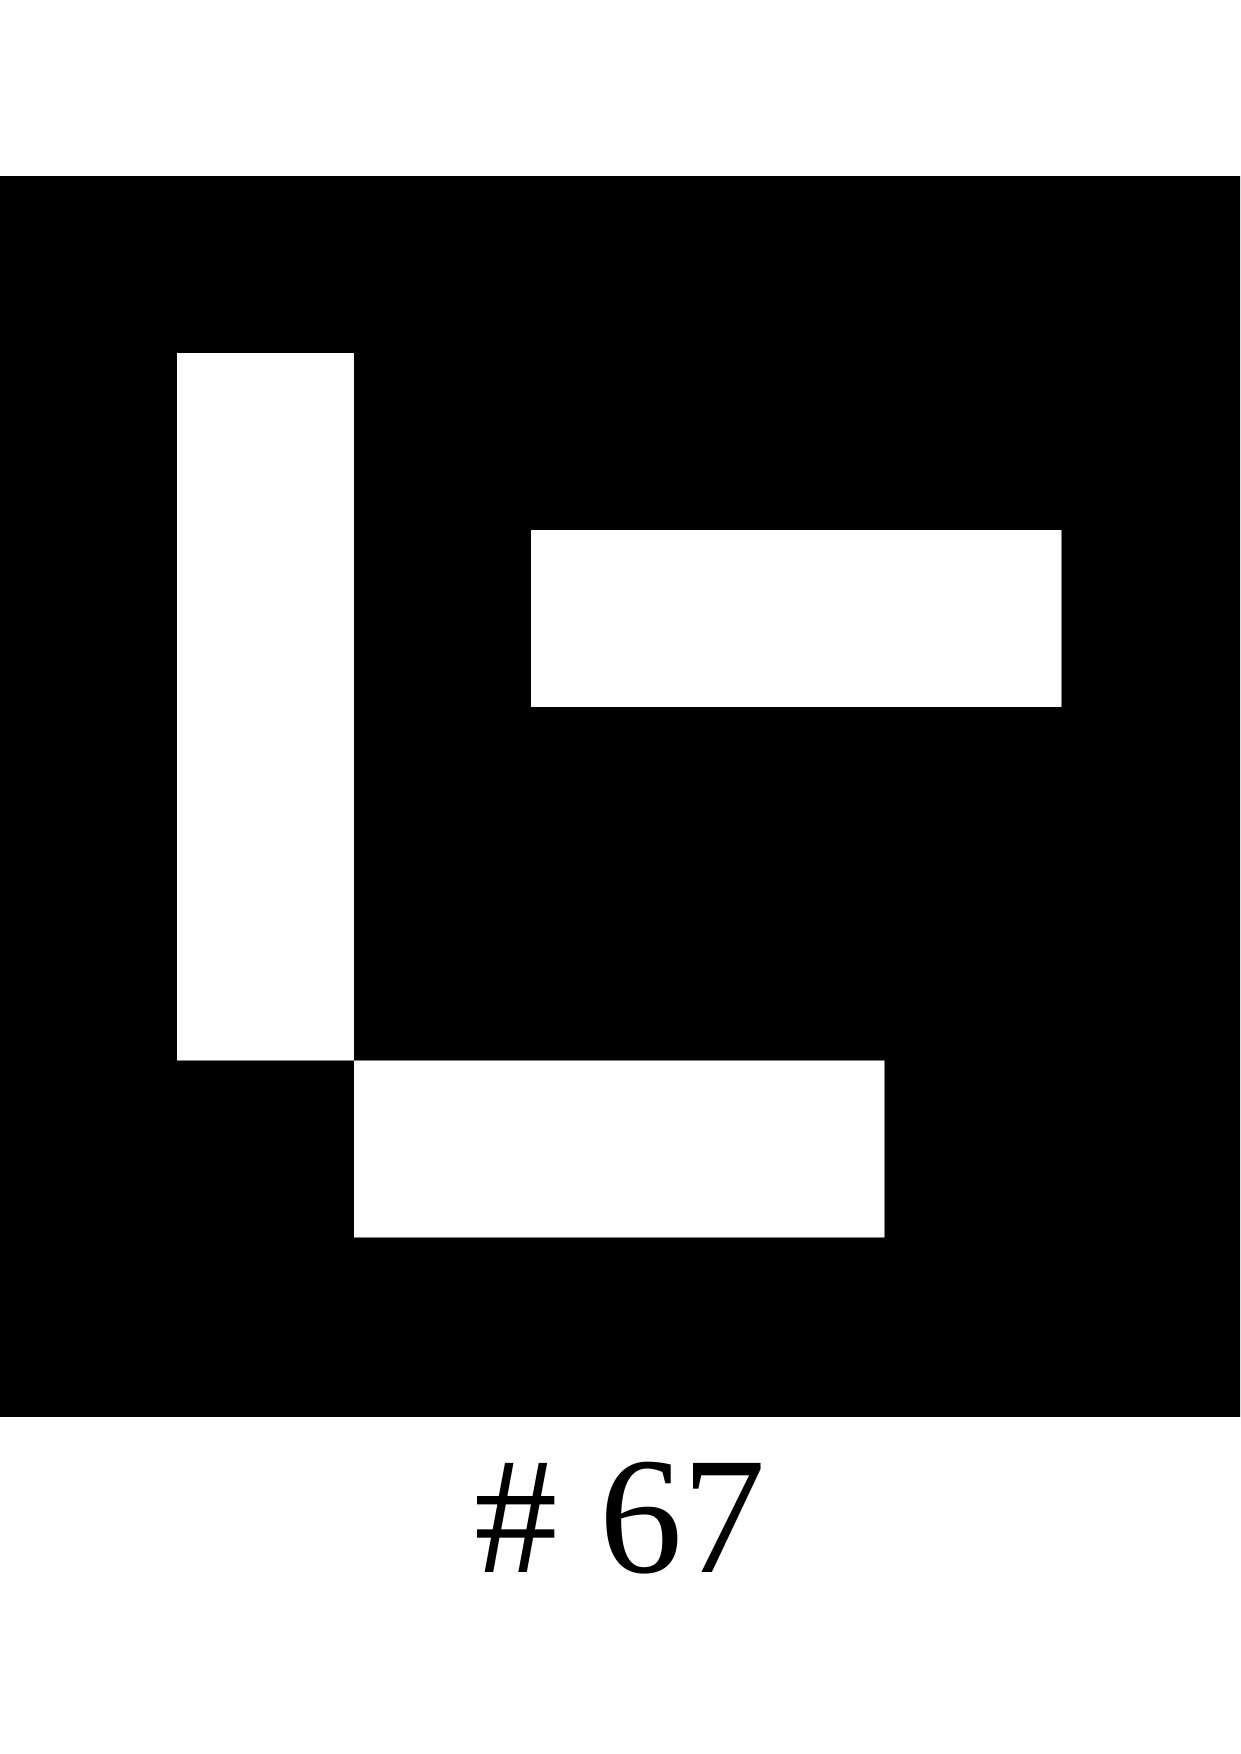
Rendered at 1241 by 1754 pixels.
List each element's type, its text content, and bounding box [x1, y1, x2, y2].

text # 67 [118, 1417, 1122, 1608]
picture [0, 176, 1241, 1417]
